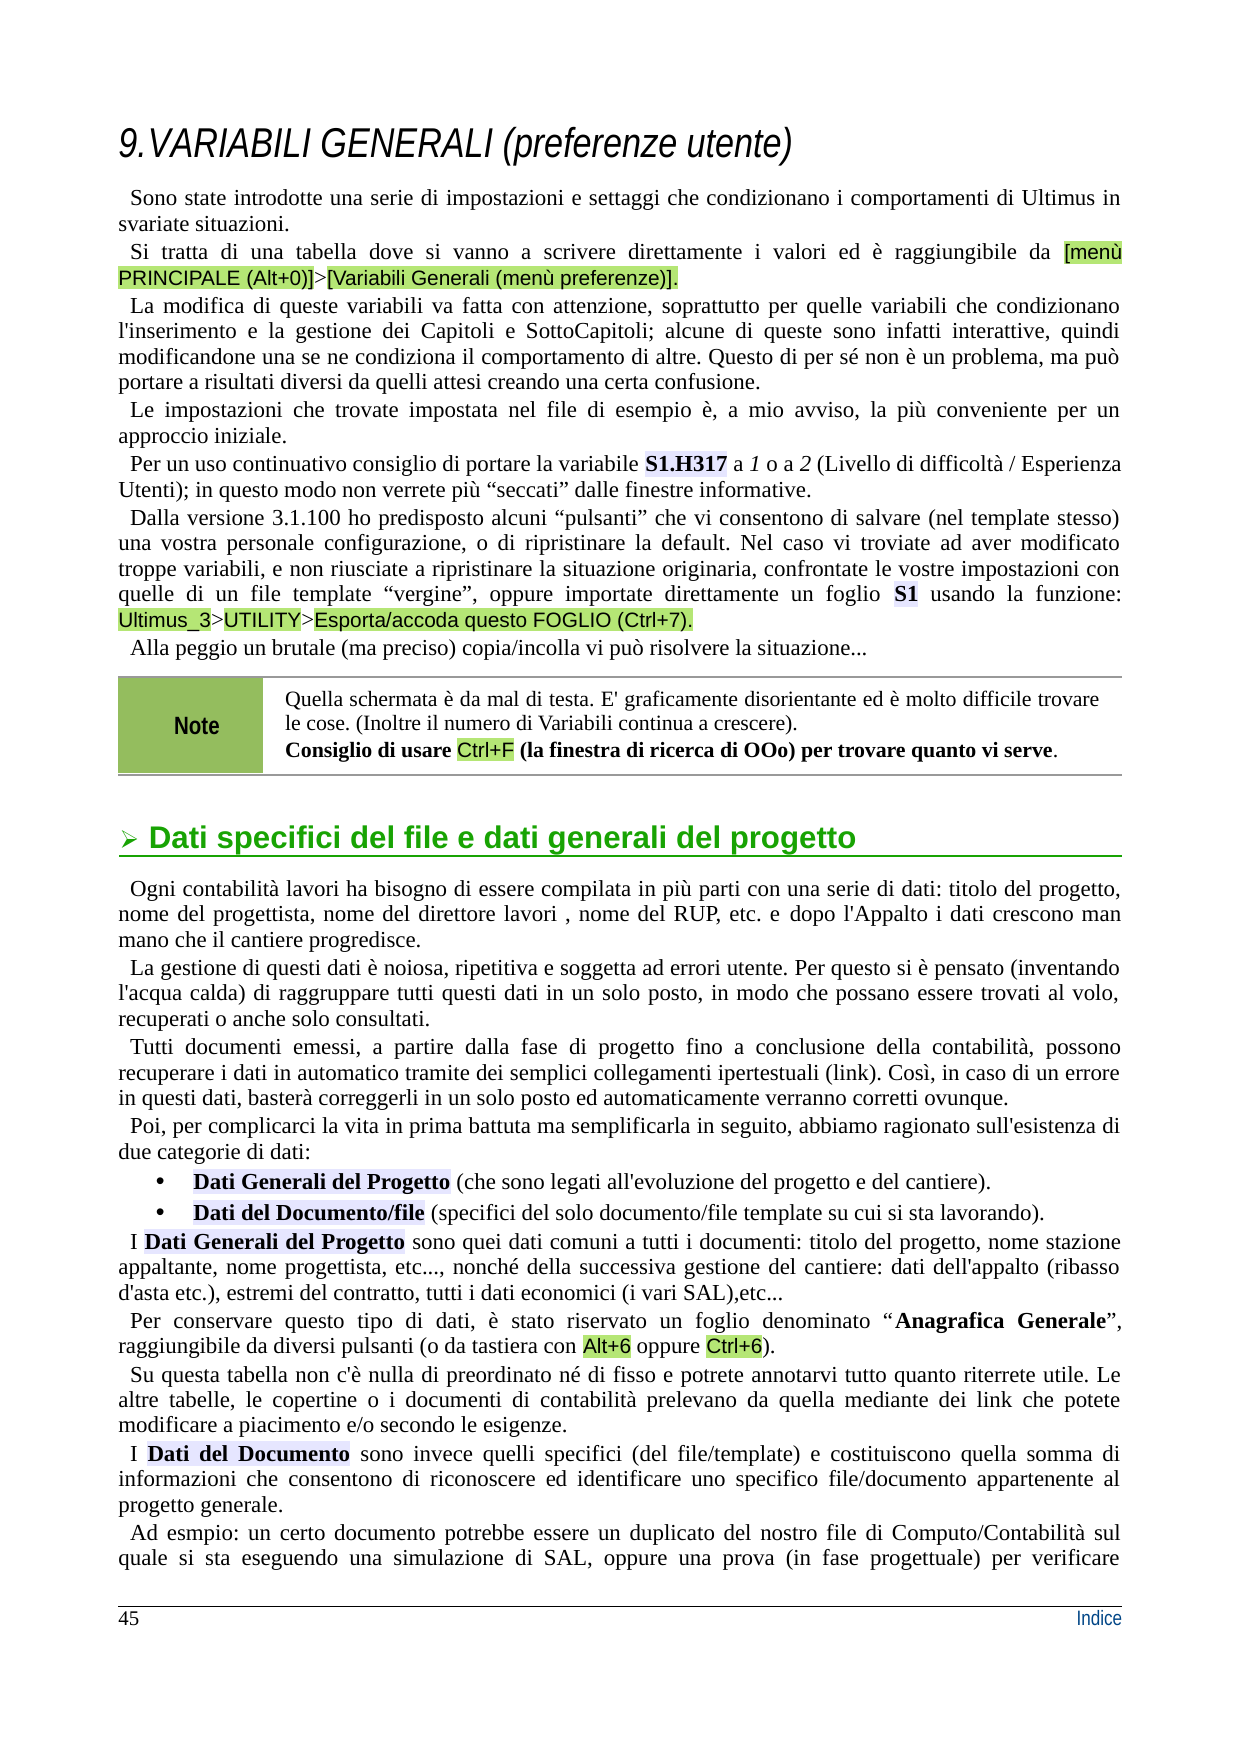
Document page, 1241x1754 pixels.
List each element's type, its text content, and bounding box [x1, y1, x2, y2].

text Tutti documenti emessi, a partire dalla fase di progetto fino a conclusione della contabilità, possono recuperare i dati in automatico tramite dei semplici collegamenti ipertestuali (link). Così, in caso di un errore in questi dati, basterà correggerli in un solo posto ed automaticamente verranno corretti ovunque. [118, 1034, 1122, 1110]
text I Dati Generali del Progetto sono quei dati comuni a tutti i documenti: titolo del progetto, nome stazione appaltante, nome progettista, etc..., nonché della successiva gestione del cantiere: dati dell'appalto (ribasso d'asta etc.), estremi del contratto, tutti i dati economici (i vari SAL),etc... [118, 1229, 1122, 1305]
text Ad esmpio: un certo documento potrebbe essere un duplicato del nostro file di Computo/Contabilità sul quale si sta eseguendo una simulazione di SAL, oppure una prova (in fase progettuale) per verificare [118, 1520, 1122, 1571]
list Dati del Documento/file (specifici del solo documento/file template su cui si sta lavorando). [156, 1198, 1122, 1226]
text Sono state introdotte una serie di impostazioni e settaggi che condizionano i comportamenti di Ultimus in svariate situazioni. [118, 185, 1122, 236]
table_header Note [118, 678, 263, 773]
text Dalla versione 3.1.100 ho predisposto alcuni “pulsanti” che vi consentono di salvare (nel template stesso) una vostra personale configurazione, o di ripristinare la default. Nel caso vi troviate ad aver modificato troppe variabili, e non riusciate a ripristinare la situazione originaria, confrontate le vostre impostazioni con quelle di un file template “vergine”, oppure importate direttamente un foglio S1 usando la funzione: Ultimus_3>UTILITY>Esporta/accoda questo FOGLIO (Ctrl+7). [118, 505, 1122, 632]
list Dati Generali del Progetto (che sono legati all'evoluzione del progetto e del cantiere). [156, 1167, 1122, 1195]
table_header Quella schermata è da mal di testa. E' graficamente disorientante ed è molto difficile trovare le cose. (Inoltre il numero di Variabili continua a crescere). Consiglio di usare Ctrl+F (la finestra di ricerca di OOo) per trovare quanto vi serve. [264, 678, 1122, 773]
text Si tratta di una tabella dove si vanno a scrivere direttamente i valori ed è raggiungibile da [menù PRINCIPALE (Alt+0)]>[Variabili Generali (menù preferenze)]. [118, 239, 1122, 290]
text Le impostazioni che trovate impostata nel file di esempio è, a mio avviso, la più conveniente per un approccio iniziale. [118, 397, 1122, 448]
text La modifica di queste variabili va fatta con attenzione, soprattutto per quelle variabili che condizionano l'inserimento e la gestione dei Capitoli e SottoCapitoli; alcune di queste sono infatti interattive, quindi modificandone una se ne condiziona il comportamento di altre. Questo di per sé non è un problema, ma può portare a risultati diversi da quelli attesi creando una certa confusione. [118, 293, 1122, 394]
text Per conservare questo tipo di dati, è stato riservato un foglio denominato “Anagrafica Generale”, raggiungibile da diversi pulsanti (o da tastiera con Alt+6 oppure Ctrl+6). [118, 1308, 1122, 1359]
text Ogni contabilità lavori ha bisogno di essere compilata in più parti con una serie di dati: titolo del progetto, nome del progettista, nome del direttore lavori , nome del RUP, etc. e dopo l'Appalto i dati crescono man mano che il cantiere progredisce. [118, 876, 1122, 952]
text I Dati del Documento sono invece quelli specifici (del file/template) e costituiscono quella somma di informazioni che consentono di riconoscere ed identificare uno specifico file/documento appartenente al progetto generale. [118, 1441, 1122, 1517]
text Su questa tabella non c'è nulla di preordinato né di fisso e potrete annotarvi tutto quanto riterrete utile. Le altre tabelle, le copertine o i documenti di contabilità prelevano da quella mediante dei link che potete modificare a piacimento e/o secondo le esigenze. [118, 1362, 1122, 1438]
text La gestione di questi dati è noiosa, ripetitiva e soggetta ad errori utente. Per questo si è pensato (inventando l'acqua calda) di raggruppare tutti questi dati in un solo posto, in modo che possano essere trovati al volo, recuperati o anche solo consultati. [118, 955, 1122, 1031]
subtitle Dati specifici del file e dati generali del progetto [119, 820, 1122, 855]
text Per un uso continuativo consiglio di portare la variabile S1.H317 a 1 o a 2 (Livello di difficoltà / Esperienza Utenti); in questo modo non verrete più “seccati” dalle finestre informative. [118, 451, 1122, 502]
text Poi, per complicarci la vita in prima battuta ma semplificarla in seguito, abbiamo ragionato sull'esistenza di due categorie di dati: [118, 1113, 1122, 1164]
text Alla peggio un brutale (ma preciso) copia/incolla vi può risolvere la situazione... [118, 635, 1122, 660]
subtitle VARIABILI GENERALI (preferenze utente) [118, 118, 1122, 166]
